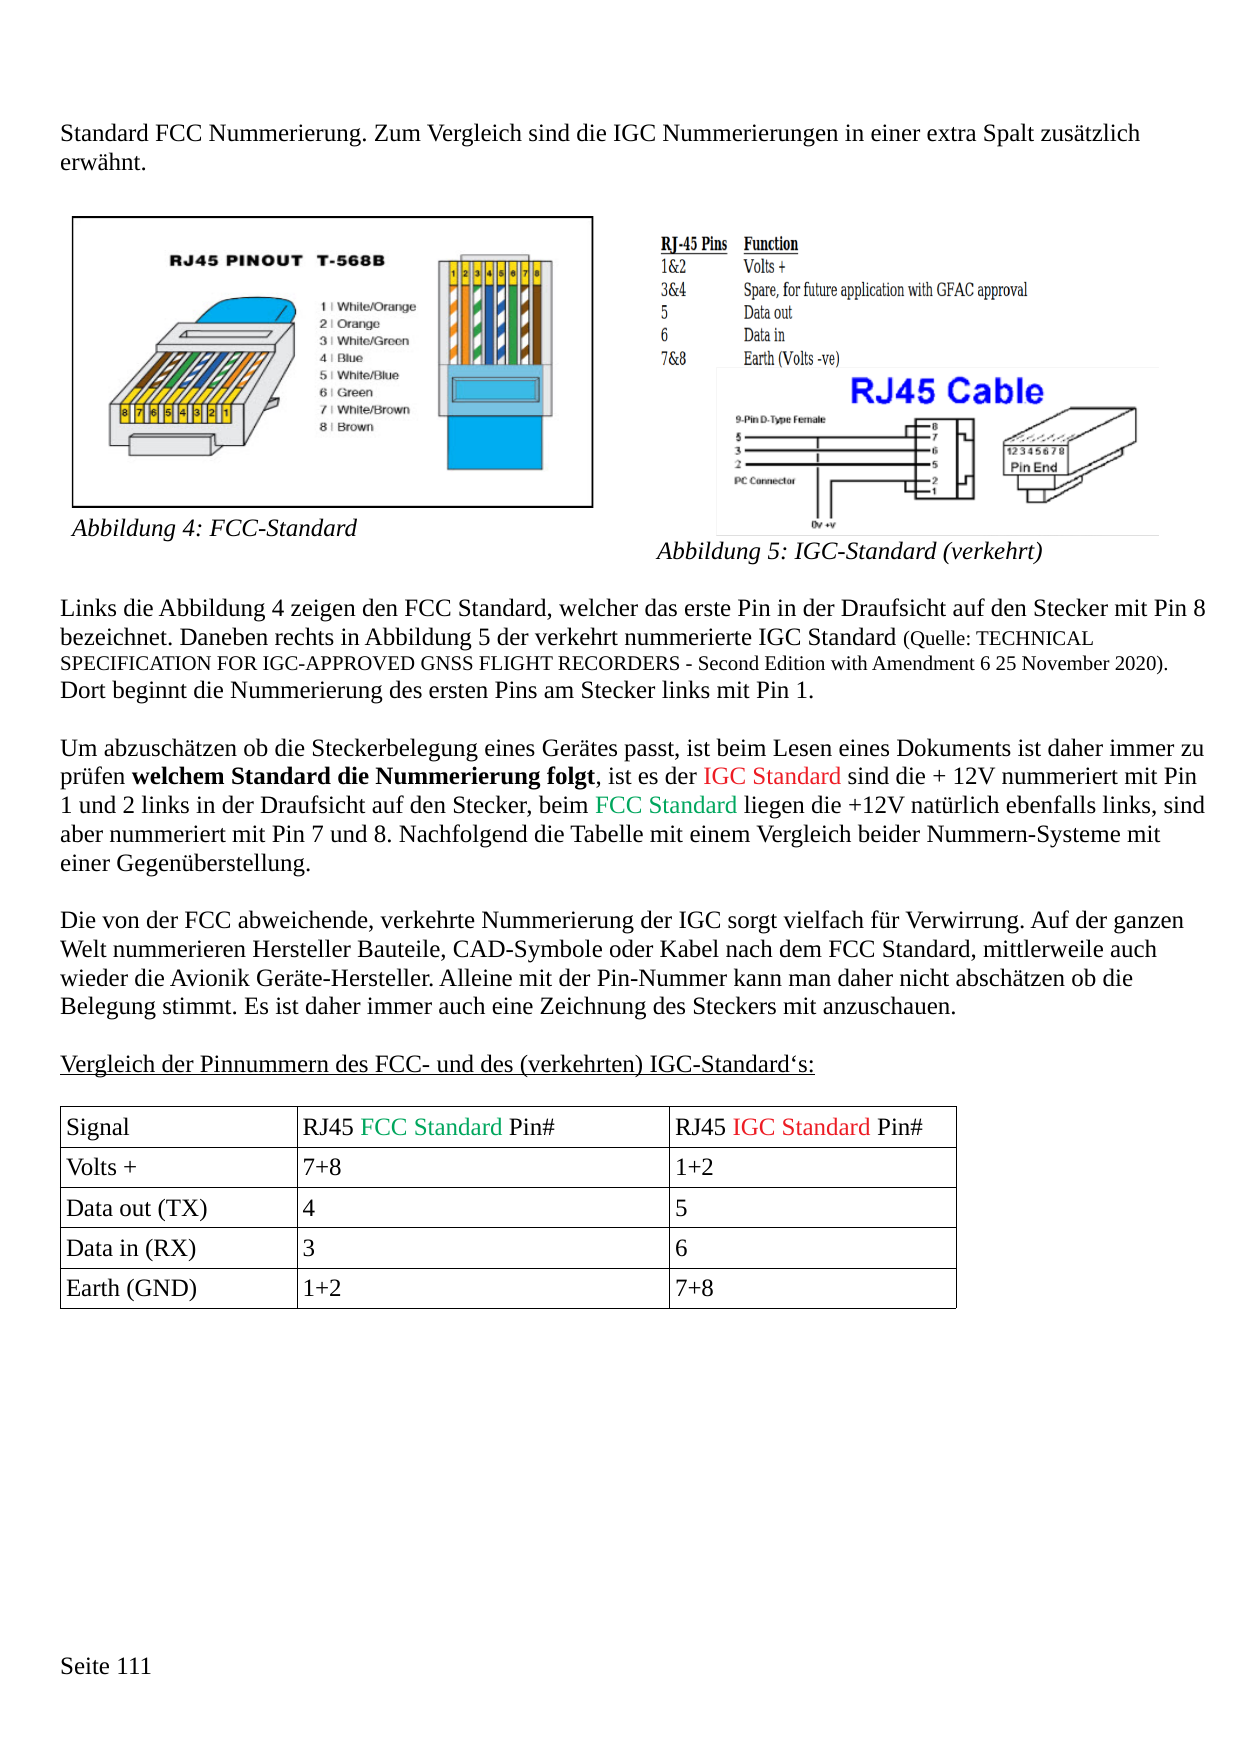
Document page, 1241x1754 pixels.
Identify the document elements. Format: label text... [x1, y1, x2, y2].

table_cell 6 [670, 1228, 956, 1268]
table_header Signal [61, 1107, 297, 1147]
text Abbildung 5: IGC-Standard (verkehrt) [657, 536, 1159, 565]
table_header RJ45 FCC Standard Pin# [298, 1107, 669, 1147]
text Standard FCC Nummerierung. Zum Vergleich sind die IGC Nummerierungen in einer extra Spalt zusätzlich erwähnt. [60, 118, 1207, 176]
table_cell 3 [298, 1228, 669, 1268]
table_cell 7+8 [298, 1148, 669, 1187]
picture [656, 228, 1159, 536]
table_cell Data out (TX) [61, 1188, 297, 1227]
table_cell Earth (GND) [61, 1269, 297, 1308]
text Um abzuschätzen ob die Steckerbelegung eines Gerätes passt, ist beim Lesen eines Dokuments ist daher immer zu prüfen welchem Standard die Nummerierung folgt, ist es der IGC Standard sind die + 12V nummeriert mit Pin 1 und 2 links in der Draufsicht auf den Stecker, beim FCC Standard liegen die +12V natürlich ebenfalls links, sind aber nummeriert mit Pin 7 und 8. Nachfolgend die Tabelle mit einem Vergleich beider Nummern-Systeme mit einer Gegenüberstellung. [60, 733, 1207, 876]
table_cell 1+2 [298, 1269, 669, 1308]
table_cell 7+8 [670, 1269, 956, 1308]
table_cell 1+2 [670, 1148, 956, 1187]
table_cell 4 [298, 1188, 669, 1227]
text Die von der FCC abweichende, verkehrte Nummerierung der IGC sorgt vielfach für Verwirrung. Auf der ganzen Welt nummerieren Hersteller Bauteile, CAD-Symbole oder Kabel nach dem FCC Standard, mittlerweile auch wieder die Avionik Geräte-Hersteller. Alleine mit der Pin-Nummer kann man daher nicht abschätzen ob die Belegung stimmt. Es ist daher immer auch eine Zeichnung des Steckers mit anzuschauen. [60, 905, 1207, 1020]
text Abbildung 4: FCC-Standard [72, 508, 593, 542]
table_cell Volts + [61, 1148, 297, 1187]
table_cell Data in (RX) [61, 1228, 297, 1268]
picture [71, 216, 594, 508]
text Links die Abbildung 4 zeigen den FCC Standard, welcher das erste Pin in der Draufsicht auf den Stecker mit Pin 8 bezeichnet. Daneben rechts in Abbildung 5 der verkehrt nummerierte IGC Standard (Quelle: TECHNICAL SPECIFICATION FOR IGC-APPROVED GNSS FLIGHT RECORDERS - Second Edition with Amendment 6 25 November 2020). Dort beginnt die Nummerierung des ersten Pins am Stecker links mit Pin 1. [60, 593, 1207, 704]
table_header RJ45 IGC Standard Pin# [670, 1107, 956, 1147]
text Vergleich der Pinnummern des FCC- und des (verkehrten) IGC-Standard‘s: [60, 1049, 1207, 1078]
table_cell 5 [670, 1188, 956, 1227]
